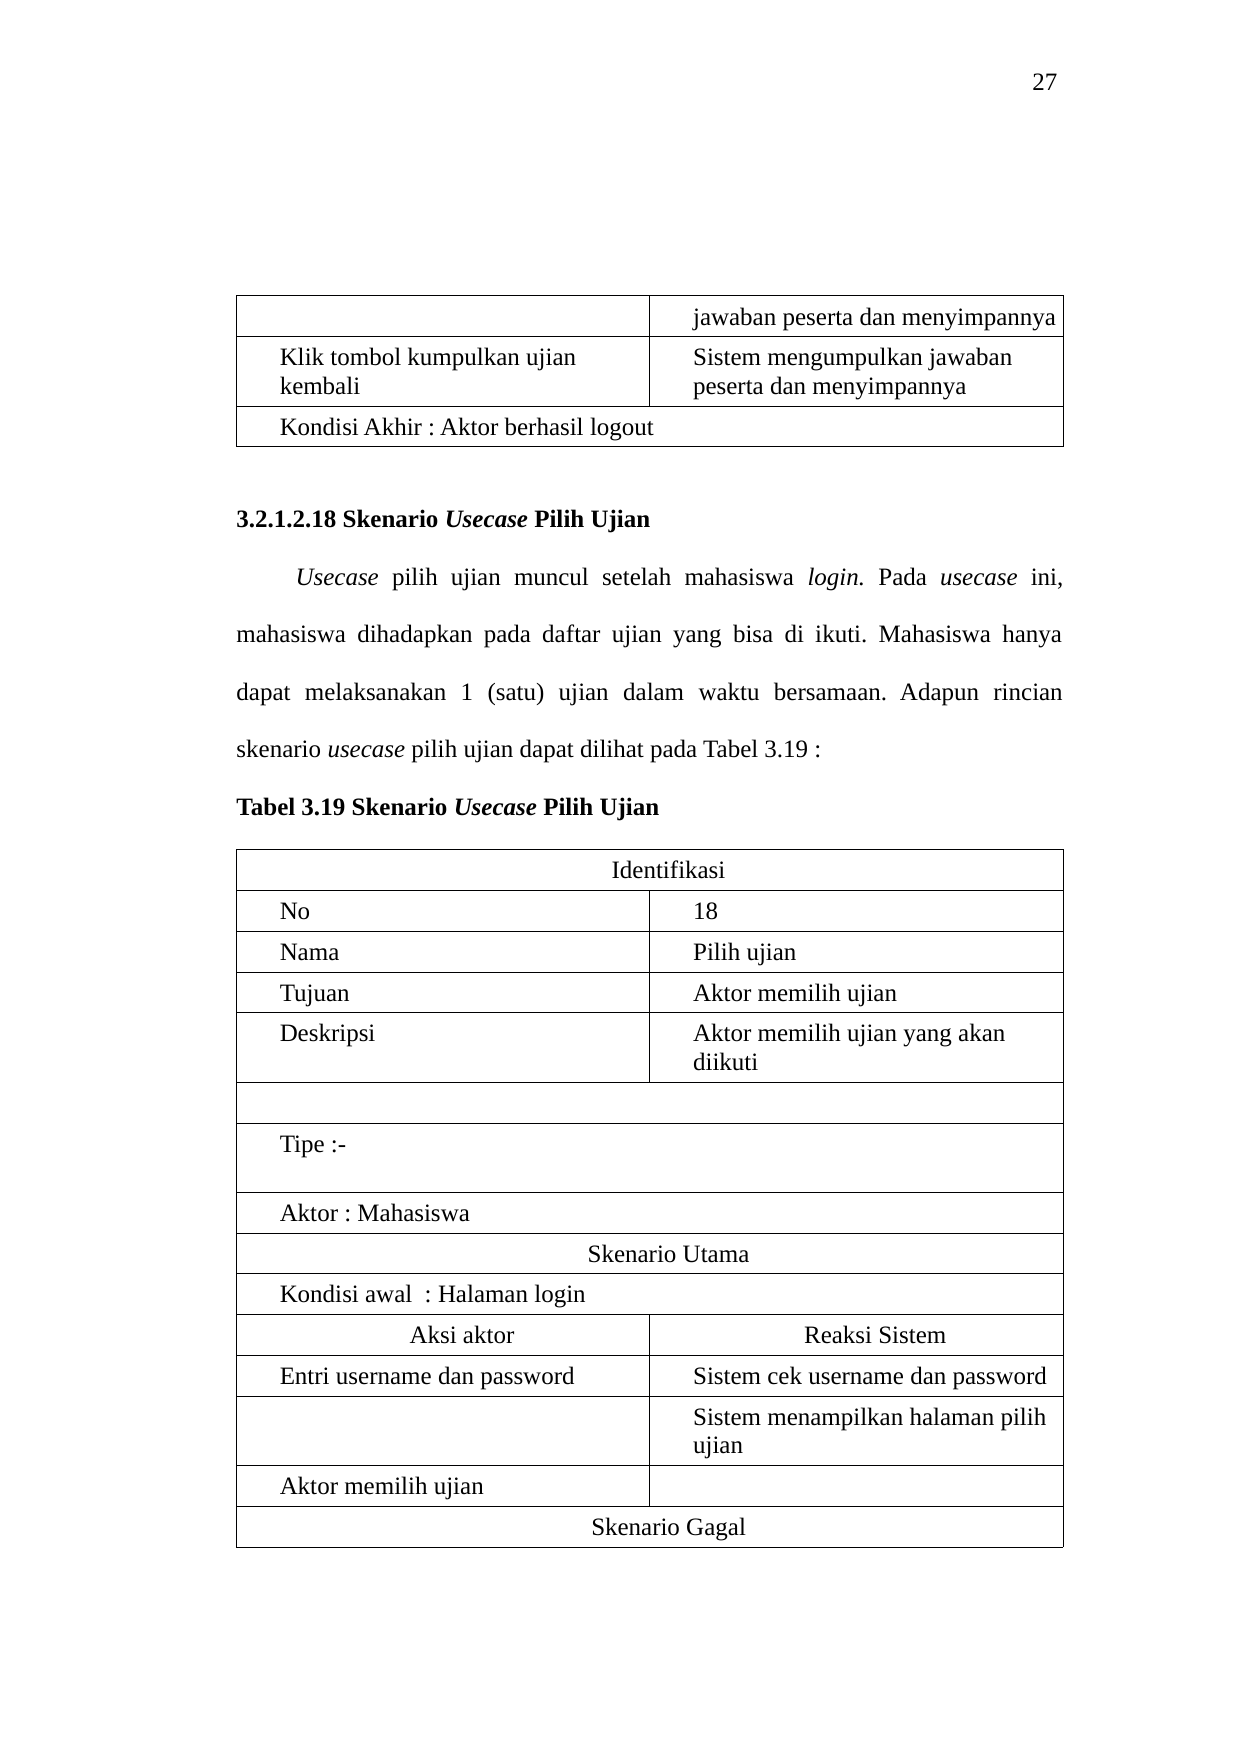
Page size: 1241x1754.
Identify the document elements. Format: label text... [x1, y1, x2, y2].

table_cell Tujuan [237, 973, 649, 1012]
table_cell Kondisi awal : Halaman login [237, 1274, 1063, 1314]
table_cell Aktor memilih ujian [237, 1466, 649, 1506]
table_cell [650, 1466, 1063, 1506]
table_cell jawaban peserta dan menyimpannya [650, 296, 1063, 336]
table_cell Aktor memilih ujian [650, 973, 1063, 1012]
table_cell Skenario Utama [237, 1234, 1063, 1273]
table_cell Sistem cek username dan password [650, 1356, 1063, 1396]
table_cell No [237, 891, 649, 931]
table_cell Entri username dan password [237, 1356, 649, 1396]
table_cell 18 [650, 891, 1063, 931]
table_cell Sistem mengumpulkan jawaban peserta dan menyimpannya [650, 337, 1063, 406]
table_cell Nama [237, 932, 649, 971]
table_cell [237, 296, 649, 336]
table_cell Tipe :- [237, 1124, 1063, 1192]
table_cell Aktor memilih ujian yang akan diikuti [650, 1013, 1063, 1082]
table_cell Kondisi Akhir : Aktor berhasil logout [237, 407, 1063, 446]
table_cell Aktor : Mahasiswa [237, 1193, 1063, 1233]
text Usecase pilih ujian muncul setelah mahasiswa login. Pada usecase ini, mahasiswa dihadapkan pada daftar ujian yang bisa di ikuti. Mahasiswa hanya dapat melaksanakan 1 (satu) ujian dalam waktu bersamaan. Adapun rincian skenario usecase pilih ujian dapat dilihat pada Tabel 3.19 : [236, 562, 1063, 763]
table_cell Pilih ujian [650, 932, 1063, 971]
text Tabel 3.19 Skenario Usecase Pilih Ujian [236, 792, 1063, 821]
table_cell Reaksi Sistem [650, 1315, 1063, 1355]
table_cell Aksi aktor [237, 1315, 649, 1355]
subtitle 3.2.1.2.18 Skenario Usecase Pilih Ujian [236, 504, 1063, 533]
table_cell [237, 1397, 649, 1465]
table_cell Deskripsi [237, 1013, 649, 1082]
table_cell Klik tombol kumpulkan ujian kembali [237, 337, 649, 406]
table_cell Skenario Gagal [237, 1507, 1063, 1546]
table_cell [237, 1083, 1063, 1122]
table_cell Sistem menampilkan halaman pilih ujian [650, 1397, 1063, 1465]
table_header Identifikasi [237, 850, 1063, 890]
